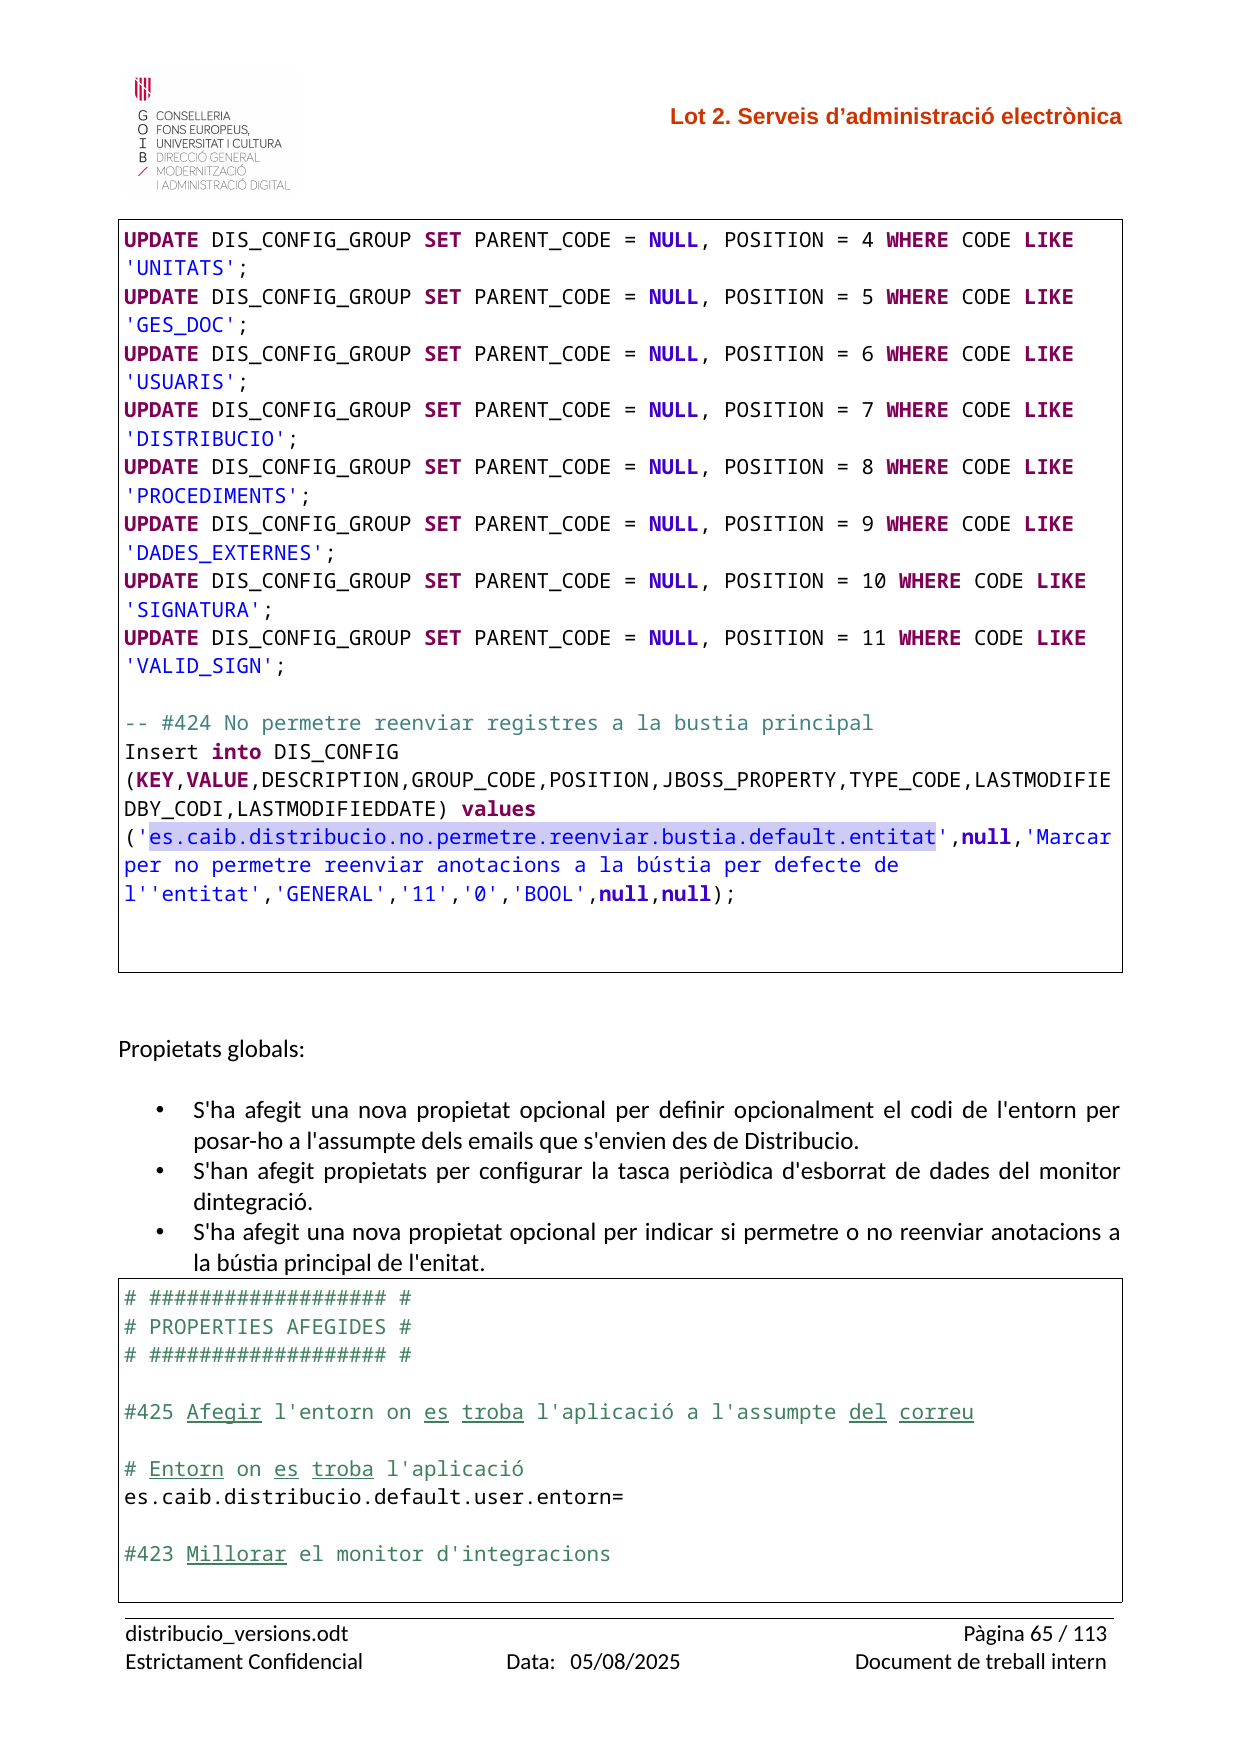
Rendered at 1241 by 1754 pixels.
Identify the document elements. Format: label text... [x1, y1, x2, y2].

table_header # ################### # # PROPERTIES AFEGIDES # # ################### # #425 Afegir l'entorn on es troba l'aplicació a l'assumpte del correu # Entorn on es troba l'aplicació es.caib.distribucio.default.user.entorn= #423 Millorar el monitor d'integracions [119, 1279, 1122, 1602]
list S'han afegit propietats per configurar la tasca periòdica d'esborrat de dades del monitor dintegració. [156, 1155, 1122, 1216]
picture [126, 70, 299, 197]
list S'ha afegit una nova propietat opcional per definir opcionalment el codi de l'entorn per posar-ho a l'assumpte dels emails que s'envien des de Distribucio. [156, 1094, 1122, 1155]
list S'ha afegit una nova propietat opcional per indicar si permetre o no reenviar anotacions a la bústia principal de l'enitat. [156, 1216, 1122, 1277]
table_header UPDATE DIS_CONFIG_GROUP SET PARENT_CODE = NULL, POSITION = 4 WHERE CODE LIKE 'UNITATS'; UPDATE DIS_CONFIG_GROUP SET PARENT_CODE = NULL, POSITION = 5 WHERE CODE LIKE 'GES_DOC'; UPDATE DIS_CONFIG_GROUP SET PARENT_CODE = NULL, POSITION = 6 WHERE CODE LIKE 'USUARIS'; UPDATE DIS_CONFIG_GROUP SET PARENT_CODE = NULL, POSITION = 7 WHERE CODE LIKE 'DISTRIBUCIO'; UPDATE DIS_CONFIG_GROUP SET PARENT_CODE = NULL, POSITION = 8 WHERE CODE LIKE 'PROCEDIMENTS'; UPDATE DIS_CONFIG_GROUP SET PARENT_CODE = NULL, POSITION = 9 WHERE CODE LIKE 'DADES_EXTERNES'; UPDATE DIS_CONFIG_GROUP SET PARENT_CODE = NULL, POSITION = 10 WHERE CODE LIKE 'SIGNATURA'; UPDATE DIS_CONFIG_GROUP SET PARENT_CODE = NULL, POSITION = 11 WHERE CODE LIKE 'VALID_SIGN'; -- #424 No permetre reenviar registres a la bustia principal Insert into DIS_CONFIG (KEY,VALUE,DESCRIPTION,GROUP_CODE,POSITION,JBOSS_PROPERTY,TYPE_CODE,LASTMODIFIEDBY_CODI,LASTMODIFIEDDATE) values ('es.caib.distribucio.no.permetre.reenviar.bustia.default.entitat',null,'Marcar per no permetre reenviar anotacions a la bústia per defecte de l''entitat','GENERAL','11','0','BOOL',null,null); [119, 220, 1122, 972]
text Propietats globals: [118, 1033, 1122, 1064]
